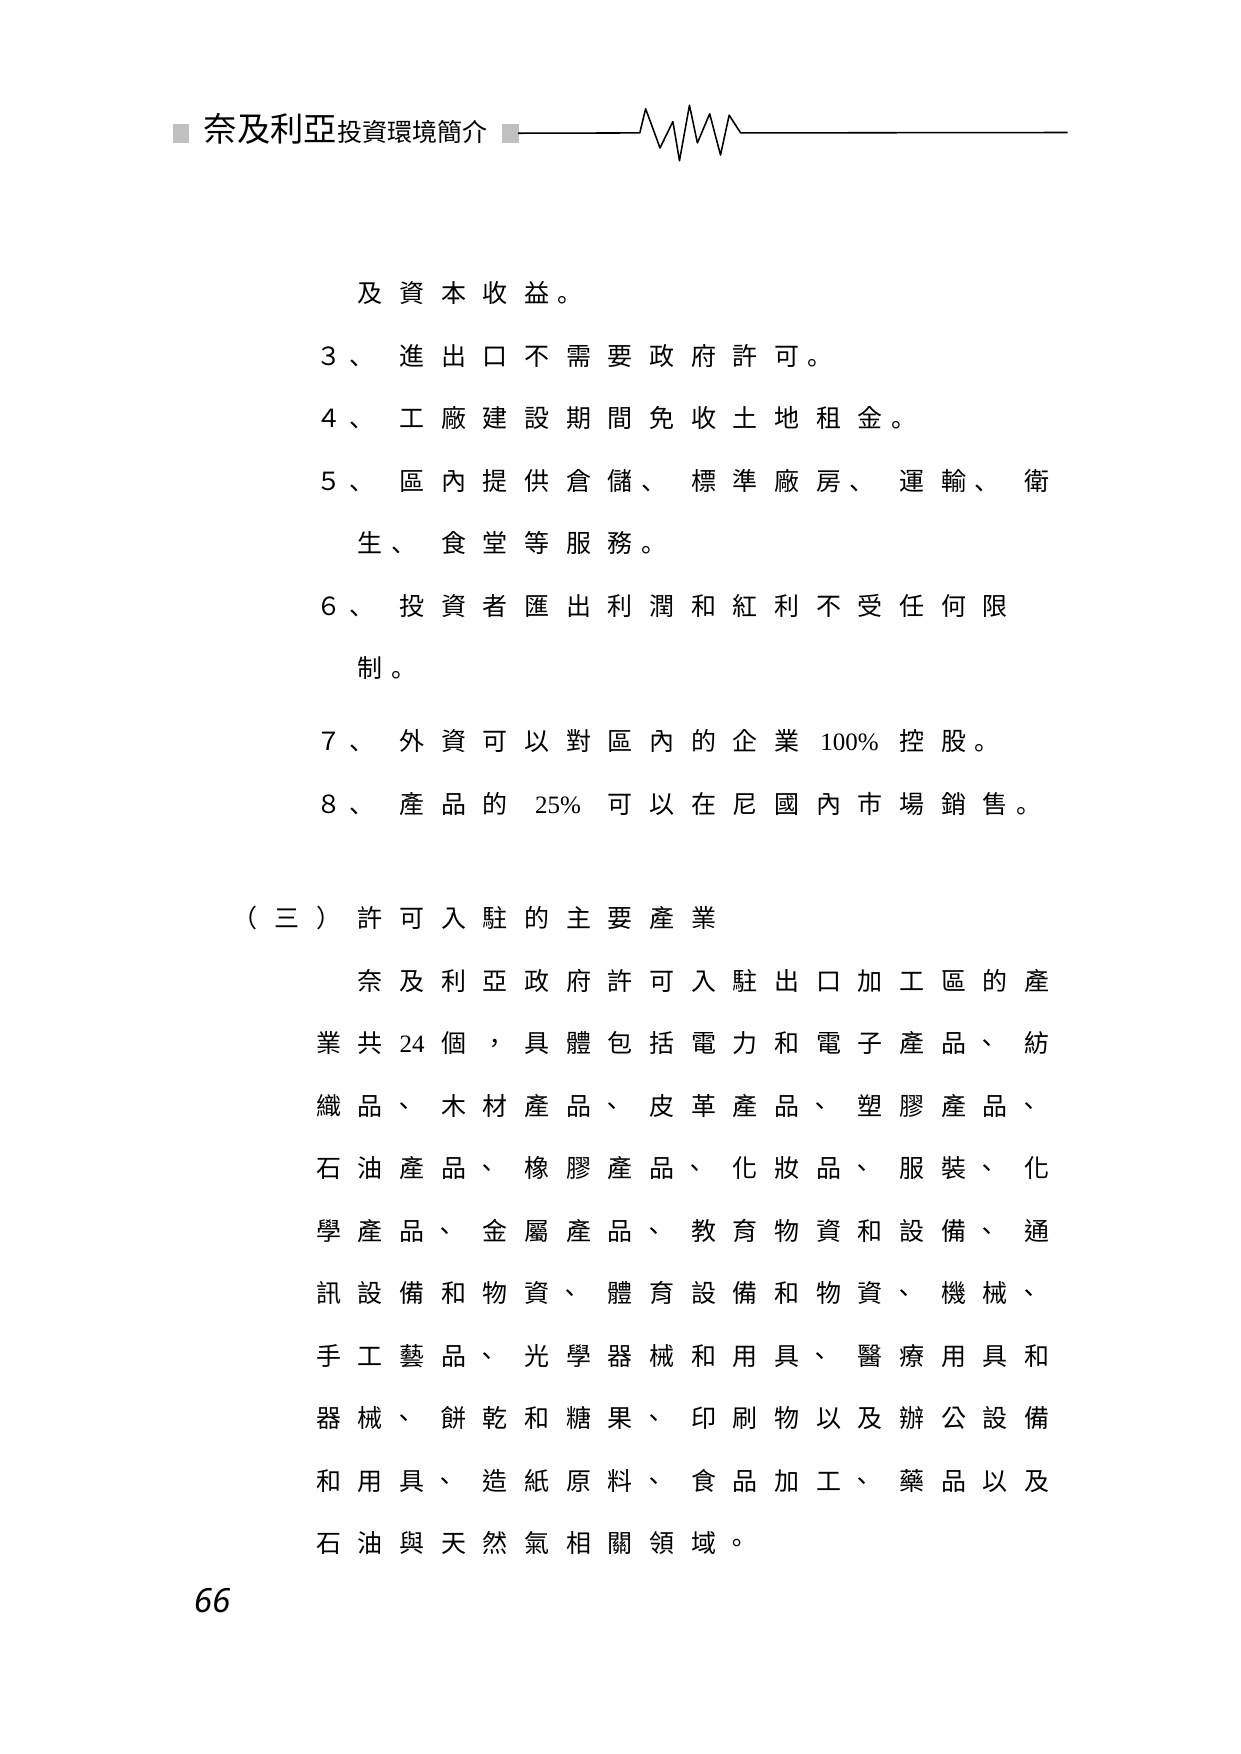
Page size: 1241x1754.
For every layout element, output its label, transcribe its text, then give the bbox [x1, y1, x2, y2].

text ８、產品的25%可以在尼國內市場銷售。 [281, 750, 1058, 813]
text 及資本收益。 [281, 250, 1058, 313]
text （三）許可入駐的主要產業 [207, 875, 1058, 938]
text ４、工廠建設期間免收土地租金。 [281, 375, 1058, 438]
text ５、區內提供倉儲、標準廠房、運輸、衛生、食堂等服務。 [281, 438, 1058, 563]
text ６、投資者匯出利潤和紅利不受任何限制。 [281, 563, 1058, 688]
text ７、外資可以對區內的企業100%控股。 [281, 688, 1058, 750]
text 奈及利亞政府許可入駐出口加工區的產業共24個，具體包括電力和電子產品、紡織品、木材產品、皮革產品、塑膠產品、石油產品、橡膠產品、化妝品、服裝、化學產品、金屬產品、教育物資和設備、通訊設備和物資、體育設備和物資、機械、手工藝品、光學器械和用具、醫療用具和器械、餅乾和糖果、印刷物以及辦公設備和用具、造紙原料、食品加工、藥品以及石油與天然氣相關領域。 [281, 938, 1058, 1563]
text ３、進出口不需要政府許可。 [281, 313, 1058, 375]
